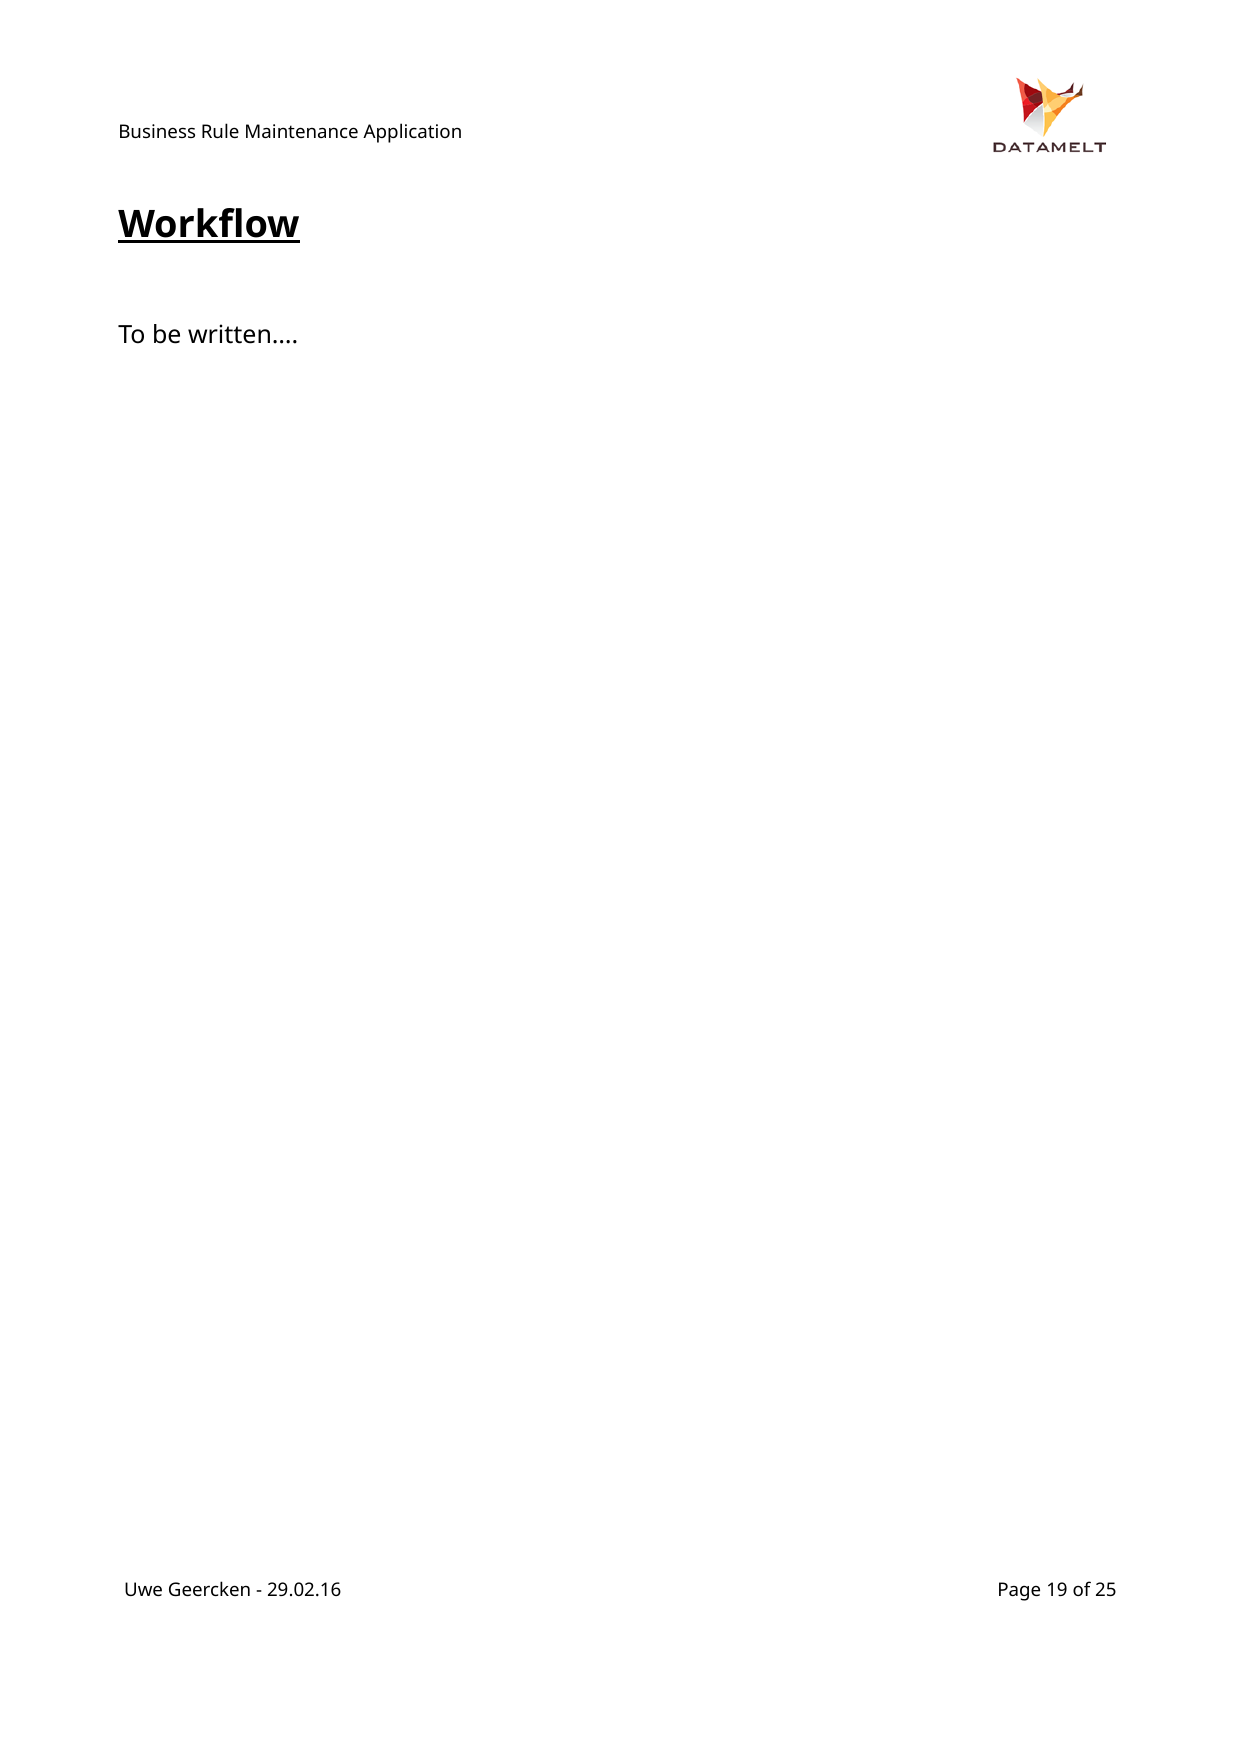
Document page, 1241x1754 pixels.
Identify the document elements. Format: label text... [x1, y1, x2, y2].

text To be written…. [118, 316, 1122, 350]
picture [992, 69, 1107, 160]
subtitle Workflow [118, 197, 1122, 248]
